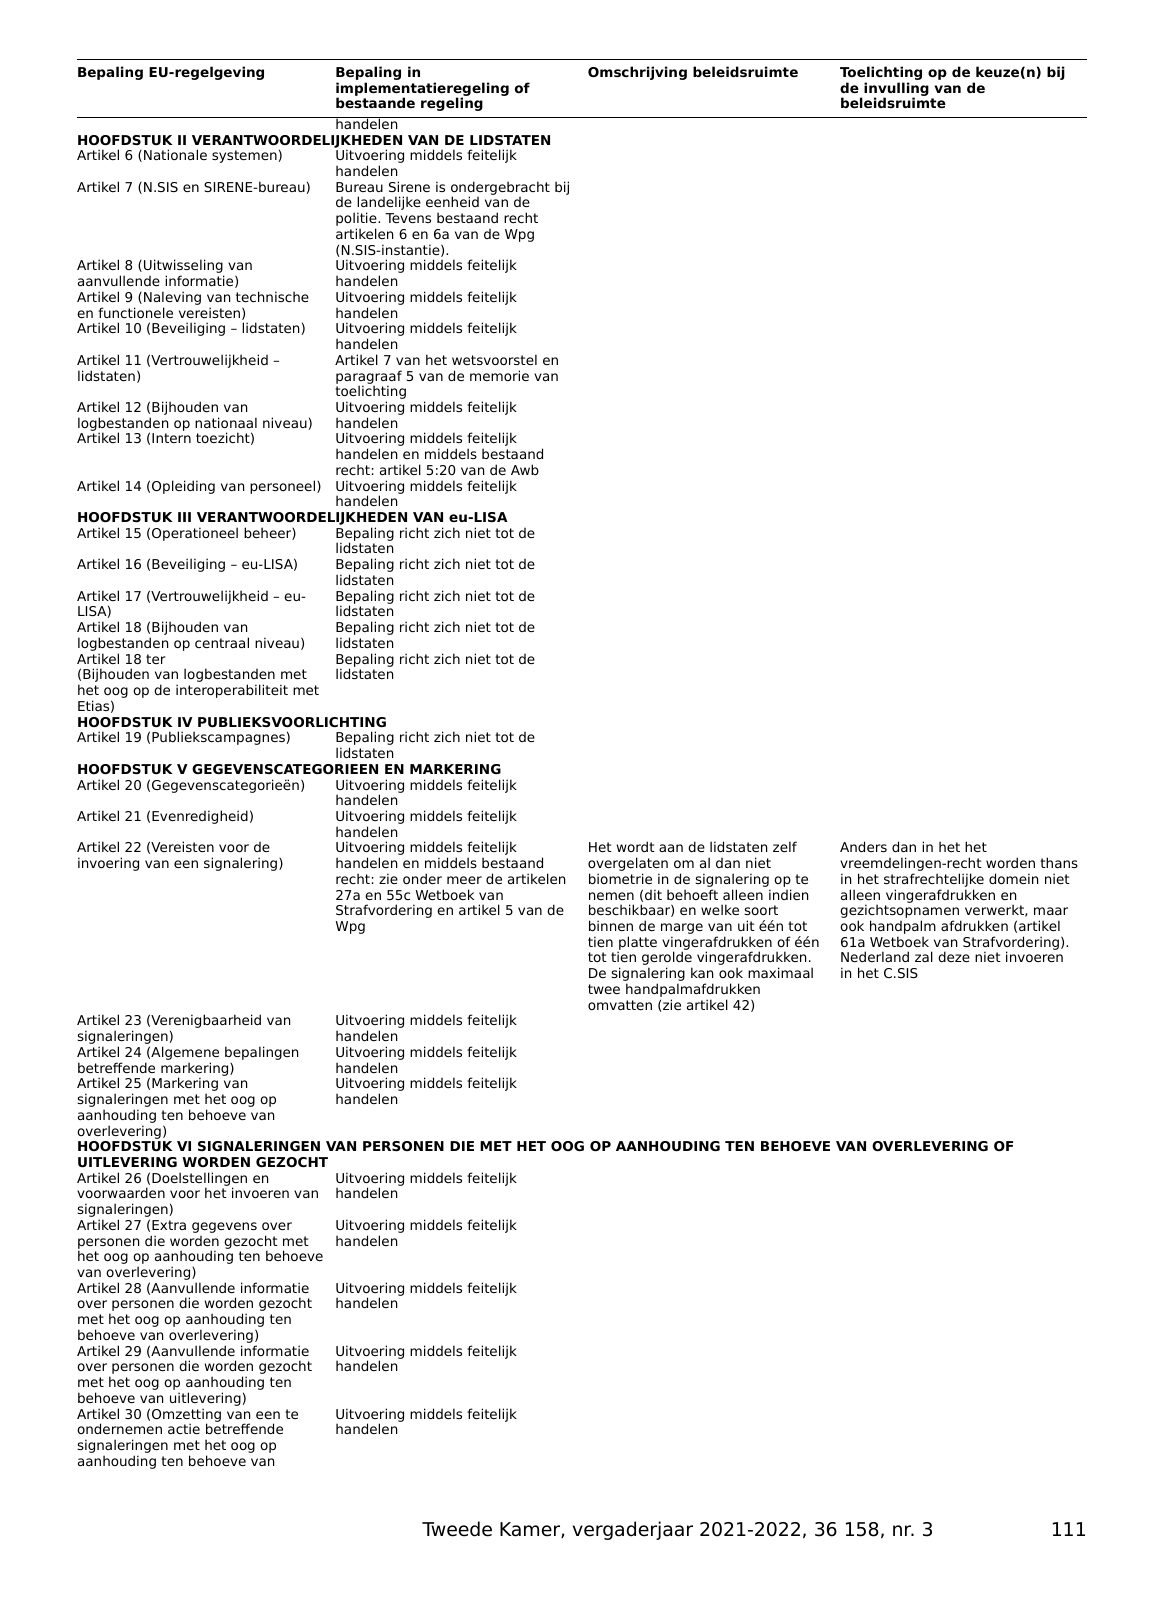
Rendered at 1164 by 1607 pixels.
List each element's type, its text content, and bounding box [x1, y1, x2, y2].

table_cell [834, 1171, 1087, 1218]
table_cell Artikel 9 (Naleving van technische en functionele vereisten) [77, 290, 329, 321]
table_cell [834, 1406, 1087, 1469]
table_cell Uitvoering middels feitelijk handelen [329, 1218, 582, 1281]
table_cell HOOFDSTUK VI SIGNALERINGEN VAN PERSONEN DIE MET HET OOG OP AANHOUDING TEN BEHOEVE VAN OVERLEVERING OF UITLEVERING WORDEN GEZOCHT [77, 1139, 1087, 1171]
table_cell [582, 777, 834, 809]
table_cell [834, 620, 1087, 651]
table_cell [582, 589, 834, 620]
table_cell HOOFDSTUK V GEGEVENSCATEGORIEEN EN MARKERING [77, 762, 1087, 777]
table_cell [834, 557, 1087, 588]
table_cell Uitvoering middels feitelijk handelen en middels bestaand recht: artikel 5:20 van de Awb [329, 431, 582, 478]
table_cell HOOFDSTUK IV PUBLIEKSVOORLICHTING [77, 714, 1087, 730]
table_cell [834, 526, 1087, 557]
table_cell Artikel 16 (Beveiliging – eu-LISA) [77, 557, 329, 588]
table_cell Uitvoering middels feitelijk handelen [329, 290, 582, 321]
table_cell Artikel 20 (Gegevenscategorieën) [77, 777, 329, 809]
table_cell [582, 526, 834, 557]
table_cell Uitvoering middels feitelijk handelen [329, 321, 582, 353]
table_cell [582, 1045, 834, 1076]
table_cell [834, 730, 1087, 762]
table_cell Uitvoering middels feitelijk handelen [329, 1344, 582, 1406]
table_cell [582, 479, 834, 510]
table_cell [834, 118, 1087, 132]
table_cell Artikel 7 (N.SIS en SIRENE-bureau) [77, 180, 329, 258]
table_cell Artikel 28 (Aanvullende informatie over personen die worden gezocht met het oog op aanhouding ten behoeve van overlevering) [77, 1281, 329, 1343]
table_cell Uitvoering middels feitelijk handelen [329, 148, 582, 179]
table_cell [582, 118, 834, 132]
table_cell Uitvoering middels feitelijk handelen [329, 1281, 582, 1343]
table_cell Artikel 27 (Extra gegevens over personen die worden gezocht met het oog op aanhouding ten behoeve van overlevering) [77, 1218, 329, 1281]
table_cell [582, 1076, 834, 1139]
table_cell Uitvoering middels feitelijk handelen [329, 1045, 582, 1076]
table_cell [834, 353, 1087, 400]
table_cell Bepaling richt zich niet tot de lidstaten [329, 589, 582, 620]
table_cell [77, 118, 329, 132]
table_cell Uitvoering middels feitelijk handelen [329, 1076, 582, 1139]
table_cell [582, 1218, 834, 1281]
table_cell [834, 258, 1087, 290]
table_cell Uitvoering middels feitelijk handelen [329, 777, 582, 809]
table_cell [834, 1013, 1087, 1045]
table_cell Artikel 17 (Vertrouwelijkheid – eu-LISA) [77, 589, 329, 620]
table_cell Uitvoering middels feitelijk handelen [329, 809, 582, 840]
table_header Bepaling in implementatieregeling of bestaande regeling [329, 60, 582, 117]
table_cell [582, 353, 834, 400]
table_cell Artikel 6 (Nationale systemen) [77, 148, 329, 179]
table_cell [834, 180, 1087, 258]
table_cell [582, 180, 834, 258]
table_cell Uitvoering middels feitelijk handelen [329, 258, 582, 290]
table_cell [834, 1045, 1087, 1076]
table_cell Artikel 25 (Markering van signaleringen met het oog op aanhouding ten behoeve van overlevering) [77, 1076, 329, 1139]
table_cell [834, 1076, 1087, 1139]
table_cell [834, 777, 1087, 809]
table_cell [582, 321, 834, 353]
table_header Toelichting op de keuze(n) bij de invulling van de beleidsruimte [834, 60, 1087, 117]
table_cell [834, 809, 1087, 840]
table_cell Artikel 26 (Doelstellingen en voorwaarden voor het invoeren van signaleringen) [77, 1171, 329, 1218]
table_cell Artikel 15 (Operationeel beheer) [77, 526, 329, 557]
table_cell Uitvoering middels feitelijk handelen [329, 479, 582, 510]
table_cell Artikel 19 (Publiekscampagnes) [77, 730, 329, 762]
table_cell [834, 290, 1087, 321]
table_cell [582, 290, 834, 321]
table_cell Artikel 23 (Verenigbaarheid van signaleringen) [77, 1013, 329, 1045]
table_cell Artikel 29 (Aanvullende informatie over personen die worden gezocht met het oog op aanhouding ten behoeve van uitlevering) [77, 1344, 329, 1406]
table_cell [834, 651, 1087, 714]
table_cell [582, 809, 834, 840]
table_cell Bepaling richt zich niet tot de lidstaten [329, 620, 582, 651]
table_cell [834, 1218, 1087, 1281]
table_cell HOOFDSTUK III VERANTWOORDELIJKHEDEN VAN eu-LISA [77, 510, 1087, 526]
table_cell Artikel 8 (Uitwisseling van aanvullende informatie) [77, 258, 329, 290]
table_cell Artikel 11 (Vertrouwelijkheid – lidstaten) [77, 353, 329, 400]
table_cell [582, 1281, 834, 1343]
table_cell [834, 431, 1087, 478]
table_cell [582, 1171, 834, 1218]
table_cell [582, 1013, 834, 1045]
table_cell [582, 730, 834, 762]
table_cell [582, 1406, 834, 1469]
table_cell Artikel 13 (Intern toezicht) [77, 431, 329, 478]
table_cell HOOFDSTUK II VERANTWOORDELIJKHEDEN VAN DE LIDSTATEN [77, 133, 1087, 148]
table_cell [834, 589, 1087, 620]
table_cell Bureau Sirene is ondergebracht bij de landelijke eenheid van de politie. Tevens bestaand recht artikelen 6 en 6a van de Wpg (N.SIS-instantie). [329, 180, 582, 258]
table_cell Het wordt aan de lidstaten zelf overgelaten om al dan niet biometrie in de signalering op te nemen (dit behoeft alleen indien beschikbaar) en welke soort binnen de marge van uit één tot tien platte vingerafdrukken of één tot tien gerolde vingerafdrukken. De signalering kan ook maximaal twee handpalmafdrukken omvatten (zie artikel 42) [582, 840, 834, 1013]
table_cell Uitvoering middels feitelijk handelen [329, 1013, 582, 1045]
table_cell [582, 431, 834, 478]
table_cell Artikel 7 van het wetsvoorstel en paragraaf 5 van de memorie van toelichting [329, 353, 582, 400]
table_cell [834, 1281, 1087, 1343]
table_cell Bepaling richt zich niet tot de lidstaten [329, 730, 582, 762]
table_cell [582, 400, 834, 431]
table_cell [582, 651, 834, 714]
table_cell Artikel 21 (Evenredigheid) [77, 809, 329, 840]
table_cell Artikel 22 (Vereisten voor de invoering van een signalering) [77, 840, 329, 1013]
table_cell [834, 1344, 1087, 1406]
table_cell Uitvoering middels feitelijk handelen [329, 1406, 582, 1469]
table_header Omschrijving beleidsruimte [582, 60, 834, 117]
table_cell [582, 148, 834, 179]
table_cell Artikel 12 (Bijhouden van logbestanden op nationaal niveau) [77, 400, 329, 431]
table_cell Uitvoering middels feitelijk handelen [329, 1171, 582, 1218]
table_cell [834, 148, 1087, 179]
table_cell Bepaling richt zich niet tot de lidstaten [329, 526, 582, 557]
table_cell Bepaling richt zich niet tot de lidstaten [329, 557, 582, 588]
table_cell [582, 557, 834, 588]
table_cell [834, 479, 1087, 510]
table_cell Uitvoering middels feitelijk handelen [329, 400, 582, 431]
table_cell [582, 1344, 834, 1406]
table_cell [582, 258, 834, 290]
table_cell Artikel 14 (Opleiding van personeel) [77, 479, 329, 510]
table_cell Bepaling richt zich niet tot de lidstaten [329, 651, 582, 714]
table_cell Artikel 30 (Omzetting van een te ondernemen actie betreffende signaleringen met het oog op aanhouding ten behoeve van [77, 1406, 329, 1469]
table_cell [834, 321, 1087, 353]
table_cell Artikel 18 (Bijhouden van logbestanden op centraal niveau) [77, 620, 329, 651]
table_cell Anders dan in het het vreemdelingen-recht worden thans in het strafrechtelijke domein niet alleen vingerafdrukken en gezichtsopnamen verwerkt, maar ook handpalm afdrukken (artikel 61a Wetboek van Strafvordering). Nederland zal deze niet invoeren in het C.SIS [834, 840, 1087, 1013]
table_cell Artikel 10 (Beveiliging – lidstaten) [77, 321, 329, 353]
table_header Bepaling EU-regelgeving [77, 60, 329, 117]
table_cell Uitvoering middels feitelijk handelen en middels bestaand recht: zie onder meer de artikelen 27a en 55c Wetboek van Strafvordering en artikel 5 van de Wpg [329, 840, 582, 1013]
table_cell [834, 400, 1087, 431]
table_cell handelen [329, 118, 582, 132]
table_cell Artikel 24 (Algemene bepalingen betreffende markering) [77, 1045, 329, 1076]
table_cell Artikel 18 ter (Bijhouden van logbestanden met het oog op de interoperabiliteit met Etias) [77, 651, 329, 714]
table_cell [582, 620, 834, 651]
